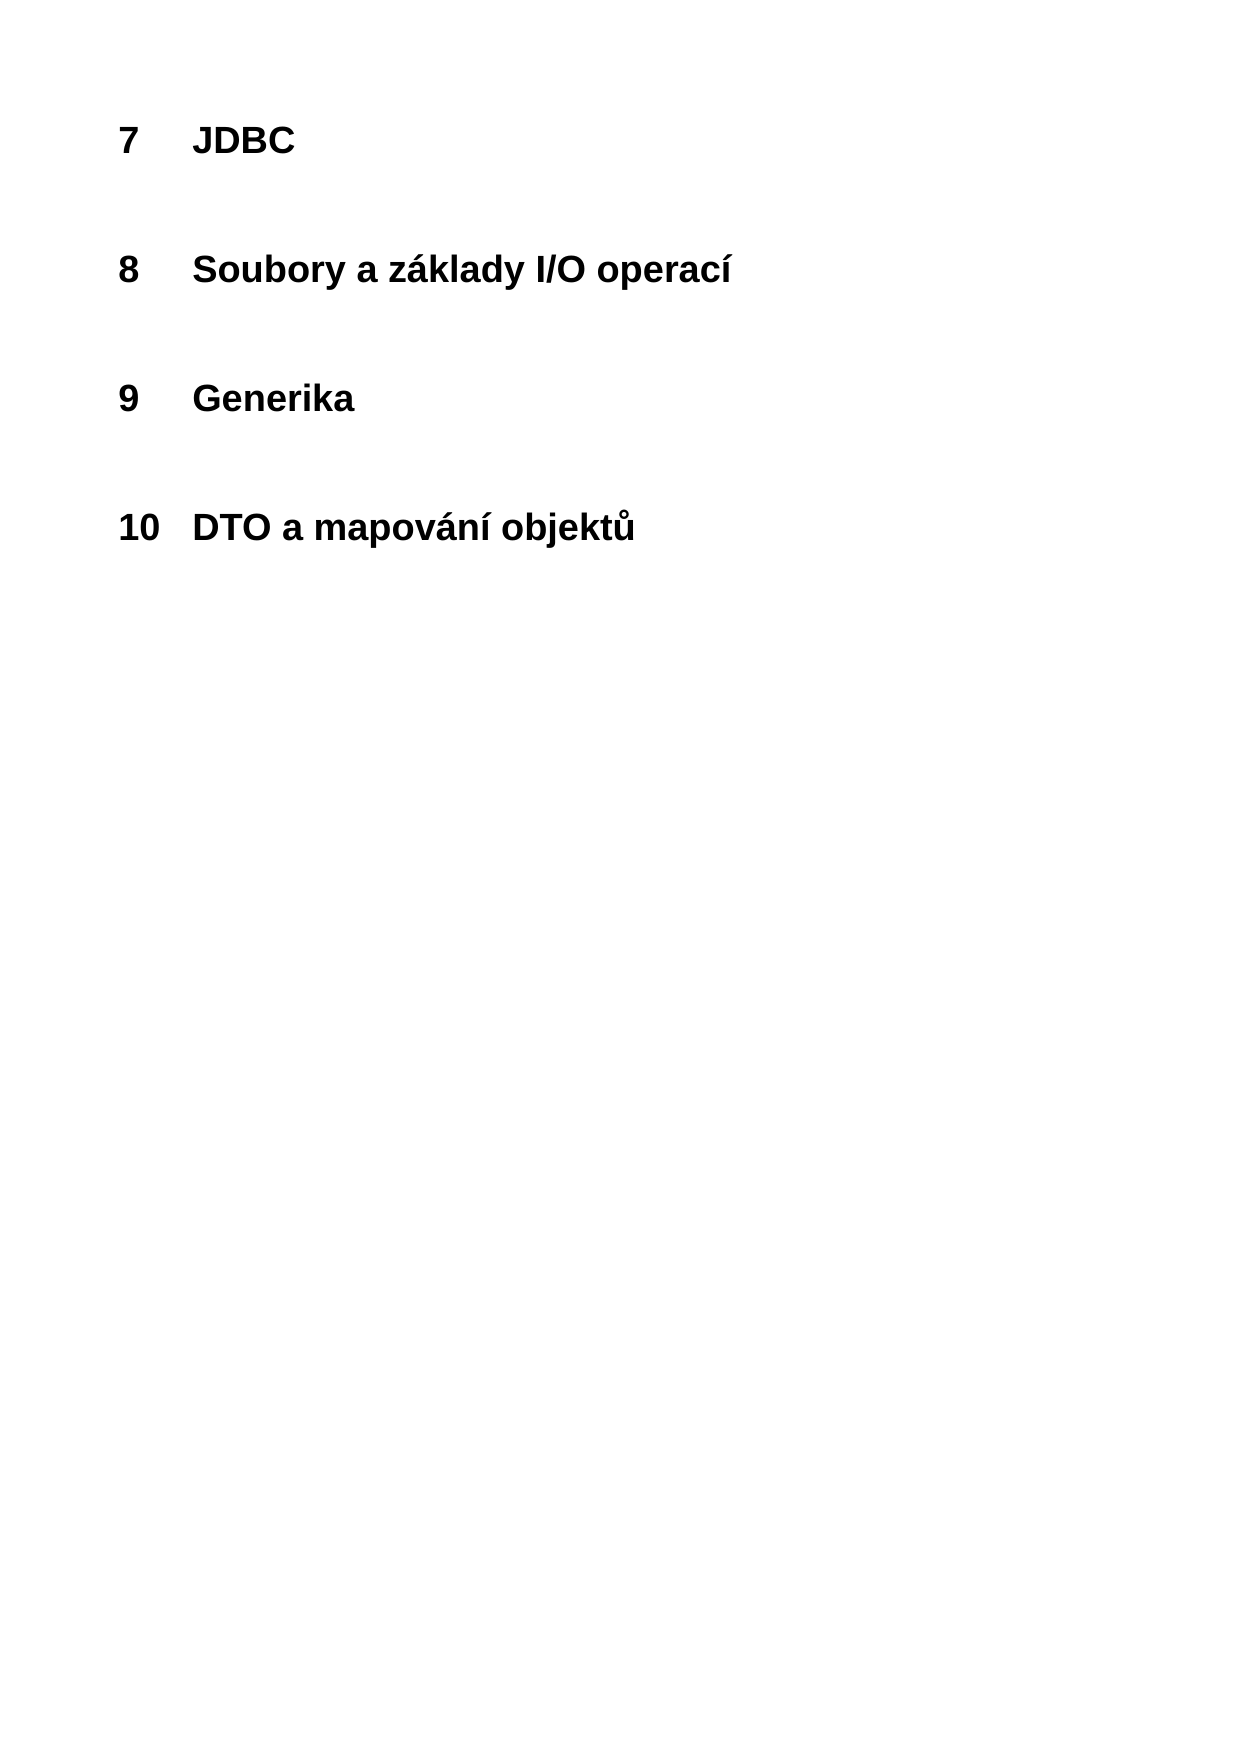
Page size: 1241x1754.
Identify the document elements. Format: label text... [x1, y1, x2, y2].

subtitle JDBC [118, 118, 1122, 162]
subtitle Soubory a základy I/O operací [118, 247, 1122, 291]
subtitle Generika [118, 376, 1122, 419]
subtitle DTO a mapování objektů [118, 504, 1122, 548]
